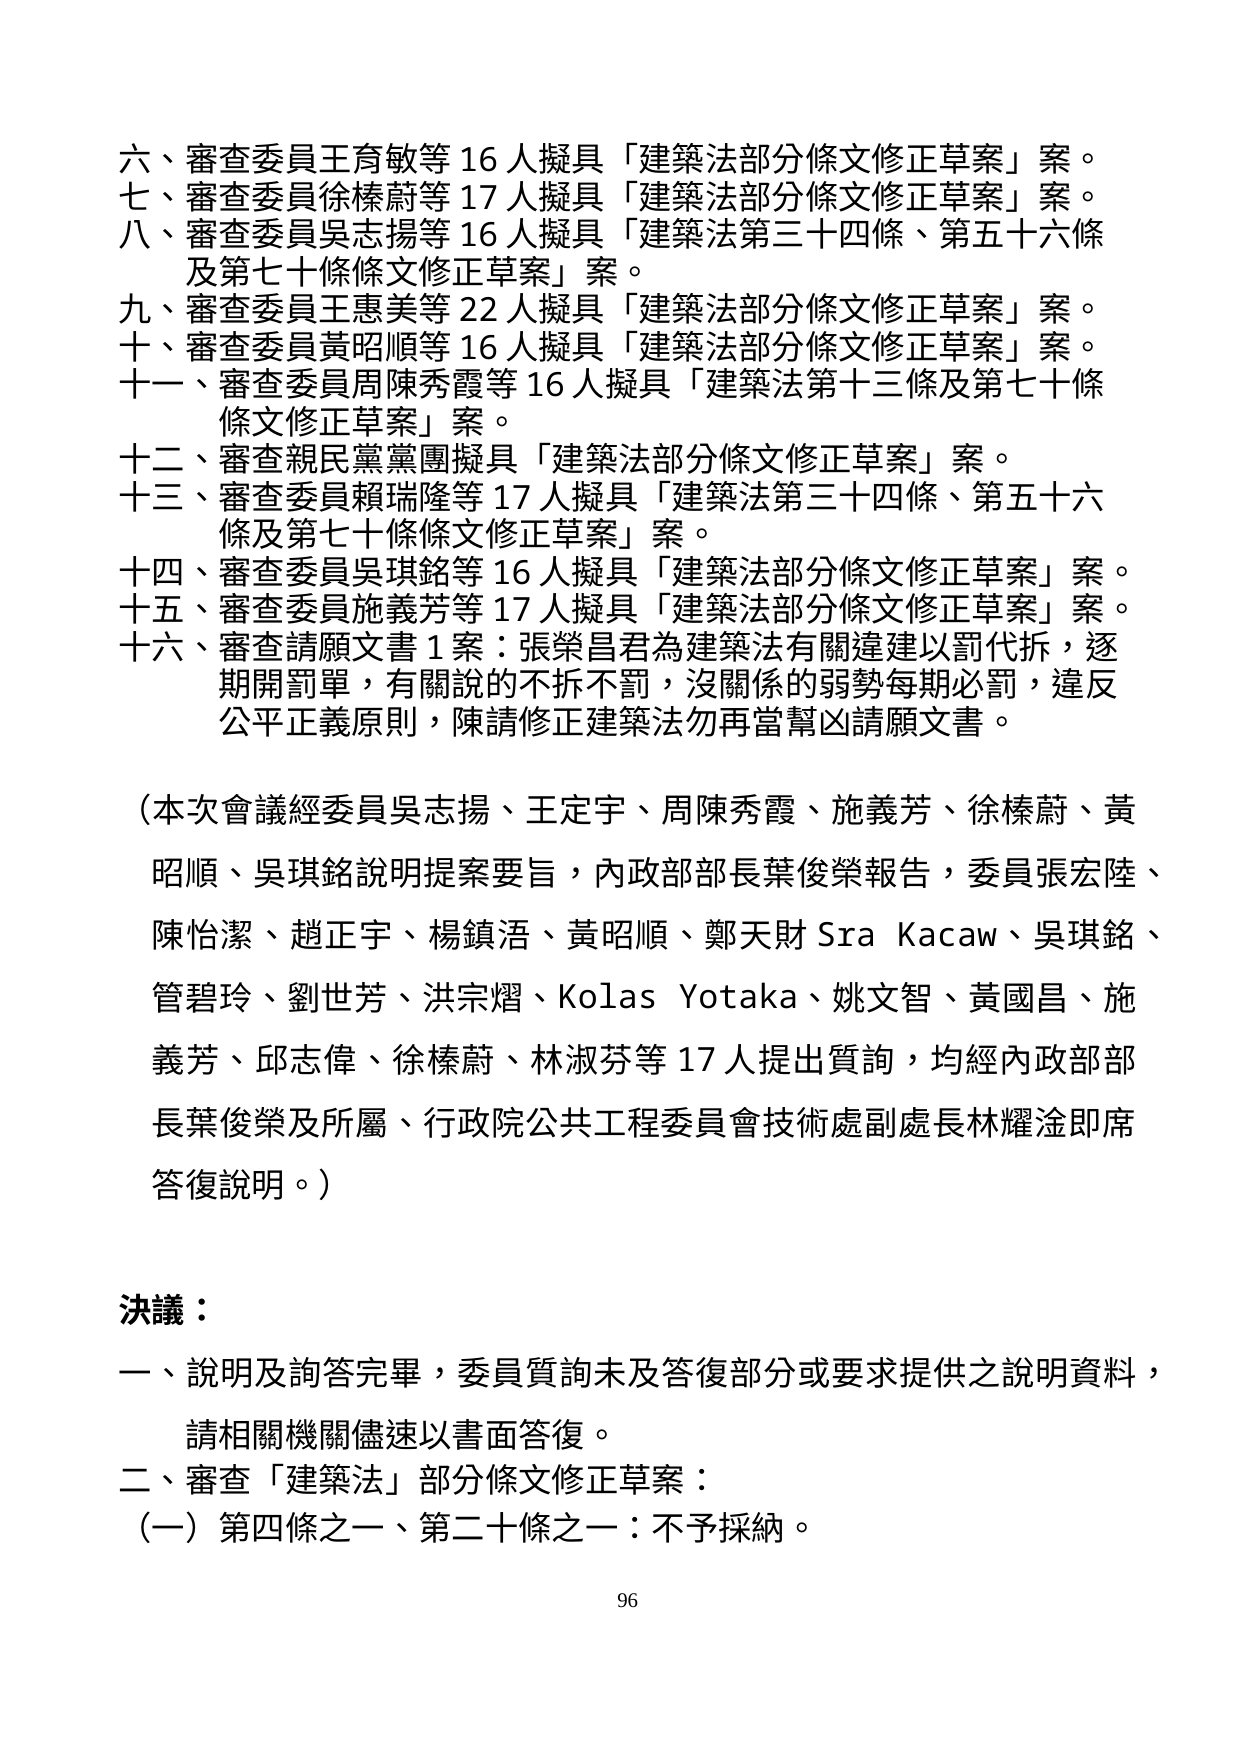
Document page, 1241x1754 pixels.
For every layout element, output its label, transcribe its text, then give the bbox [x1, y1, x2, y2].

text 十二、審查親民黨黨團擬具「建築法部分條文修正草案」案。 [118, 442, 1137, 479]
text 十五、審查委員施義芳等17人擬具「建築法部分條文修正草案」案。 [118, 592, 1137, 629]
text 一、說明及詢答完畢，委員質詢未及答復部分或要求提供之說明資料，請相關機關儘速以書面答復。 [118, 1329, 1137, 1454]
text 六、審查委員王育敏等16人擬具「建築法部分條文修正草案」案。 [118, 142, 1137, 179]
text （本次會議經委員吳志揚、王定宇、周陳秀霞、施義芳、徐榛蔚、黃昭順、吳琪銘說明提案要旨，內政部部長葉俊榮報告，委員張宏陸、陳怡潔、趙正宇、楊鎮浯、黃昭順、鄭天財Sra Kacaw、吳琪銘、管碧玲、劉世芳、洪宗熠、Kolas Yotaka、姚文智、黃國昌、施義芳、邱志偉、徐榛蔚、林淑芬等17人提出質詢，均經內政部部長葉俊榮及所屬、行政院公共工程委員會技術處副處長林耀淦即席答復說明。） [118, 767, 1137, 1204]
text 八、審查委員吳志揚等16人擬具「建築法第三十四條、第五十六條及第七十條條文修正草案」案。 [118, 217, 1137, 292]
text 十六、審查請願文書1案：張榮昌君為建築法有關違建以罰代拆，逐期開罰單，有關說的不拆不罰，沒關係的弱勢每期必罰，違反公平正義原則，陳請修正建築法勿再當幫凶請願文書。 [118, 629, 1137, 742]
text 九、審查委員王惠美等22人擬具「建築法部分條文修正草案」案。 [118, 292, 1137, 329]
text 決議： [118, 1267, 1137, 1329]
text 十、審查委員黃昭順等16人擬具「建築法部分條文修正草案」案。 [118, 329, 1137, 367]
text 十一、審查委員周陳秀霞等16人擬具「建築法第十三條及第七十條條文修正草案」案。 [118, 367, 1137, 442]
text 十三、審查委員賴瑞隆等17人擬具「建築法第三十四條、第五十六條及第七十條條文修正草案」案。 [118, 479, 1137, 554]
text 十四、審查委員吳琪銘等16人擬具「建築法部分條文修正草案」案。 [118, 554, 1137, 592]
text （一）第四條之一、第二十條之一：不予採納。 [118, 1502, 1137, 1550]
text 七、審查委員徐榛蔚等17人擬具「建築法部分條文修正草案」案。 [118, 179, 1137, 217]
text 二、審查「建築法」部分條文修正草案： [118, 1454, 1137, 1502]
